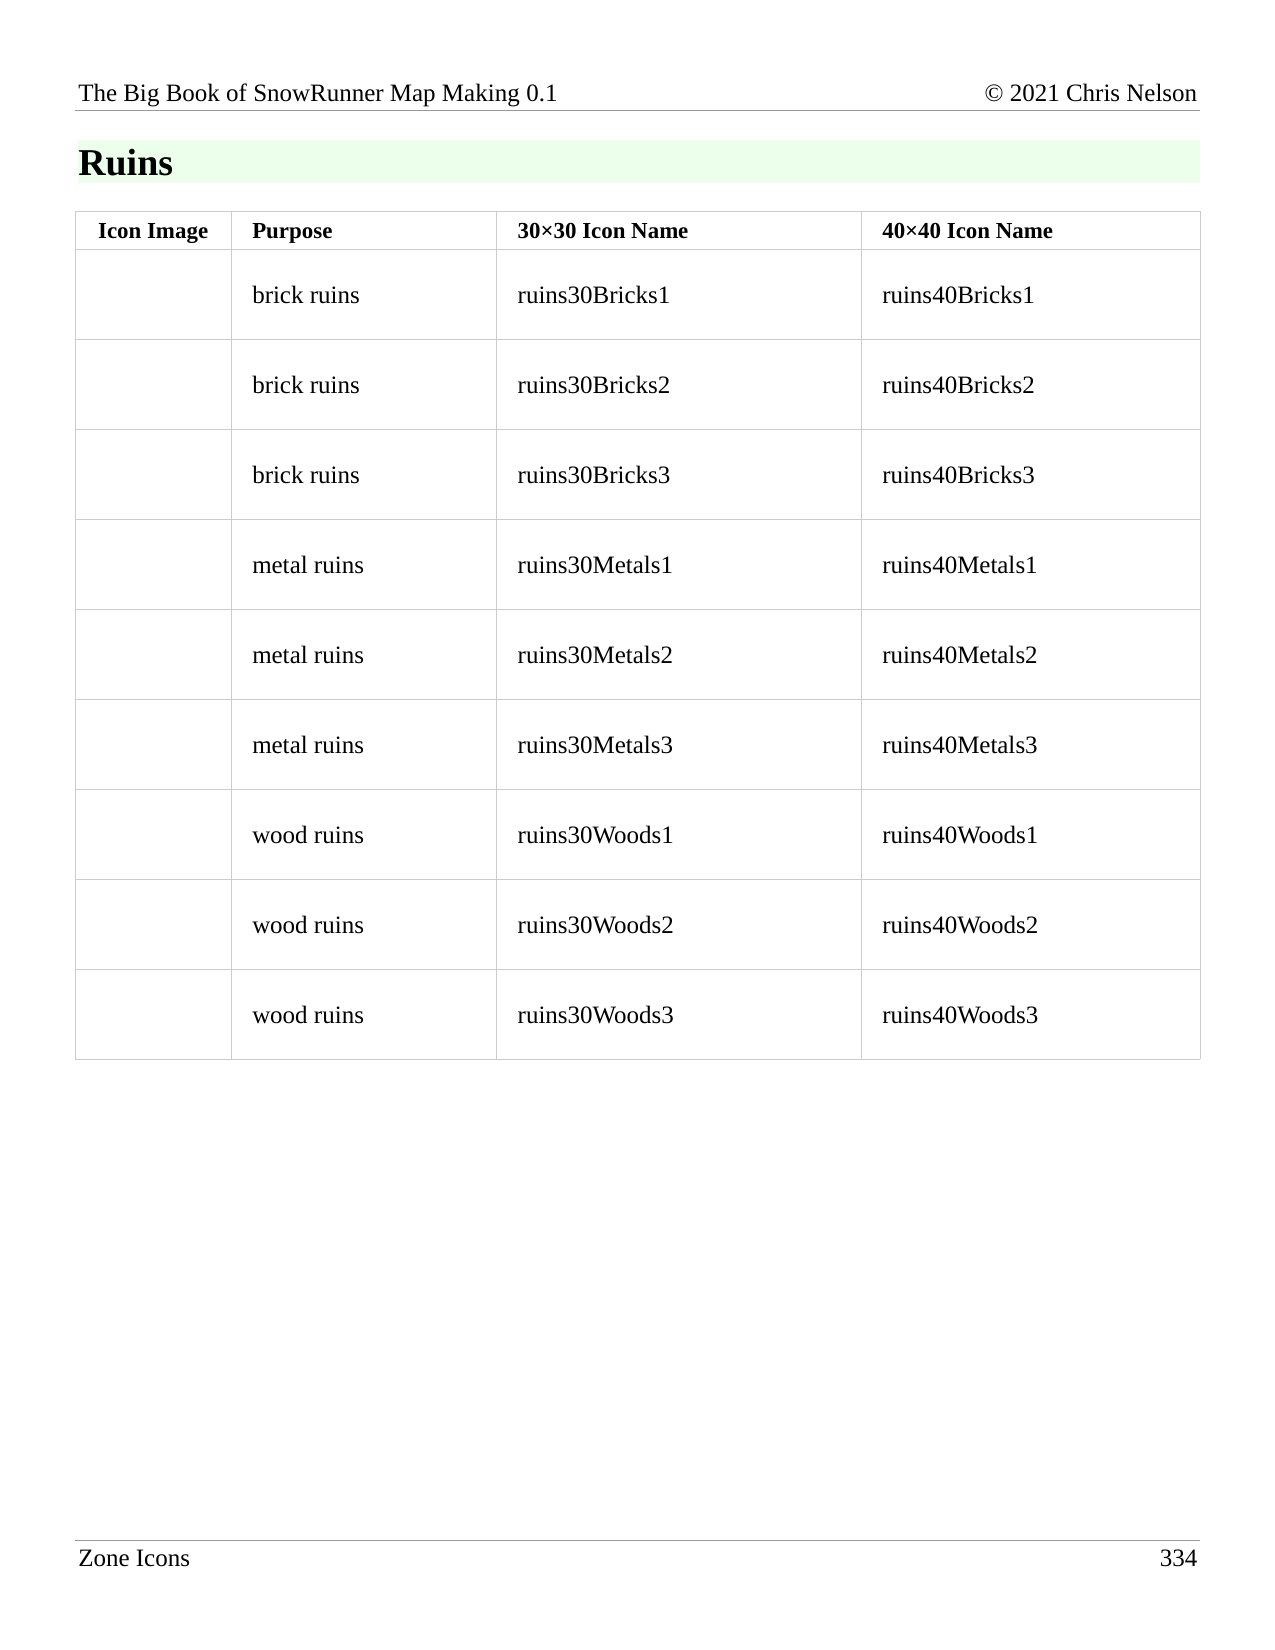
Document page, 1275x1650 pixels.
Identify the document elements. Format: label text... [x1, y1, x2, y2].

table_cell ruins30Woods1 [497, 790, 861, 879]
table_cell ruins40Metals2 [862, 610, 1200, 699]
table_cell ruins30Woods2 [497, 880, 861, 969]
table_cell brick ruins [232, 250, 496, 339]
table_cell ruins30Bricks3 [497, 430, 861, 519]
table_cell ruins40Woods2 [862, 880, 1200, 969]
table_cell [76, 340, 231, 429]
table_cell ruins30Metals1 [497, 520, 861, 609]
table_cell ruins40Metals1 [862, 520, 1200, 609]
table_cell [76, 610, 231, 699]
table_header 40×40 Icon Name [862, 212, 1200, 249]
table_cell ruins30Metals3 [497, 700, 861, 789]
table_cell metal ruins [232, 700, 496, 789]
table_cell [76, 790, 231, 879]
table_cell ruins40Bricks1 [862, 250, 1200, 339]
table_header Icon Image [76, 212, 231, 249]
table_cell wood ruins [232, 880, 496, 969]
table_cell ruins30Bricks2 [497, 340, 861, 429]
table_cell brick ruins [232, 430, 496, 519]
table_cell [76, 250, 231, 339]
table_cell wood ruins [232, 970, 496, 1059]
table_cell ruins40Woods1 [862, 790, 1200, 879]
table_cell [76, 430, 231, 519]
subtitle Ruins [78, 140, 1200, 183]
table_cell metal ruins [232, 520, 496, 609]
table_cell ruins40Bricks2 [862, 340, 1200, 429]
table_cell wood ruins [232, 790, 496, 879]
table_cell ruins40Metals3 [862, 700, 1200, 789]
table_cell metal ruins [232, 610, 496, 699]
table_cell brick ruins [232, 340, 496, 429]
table_cell ruins30Woods3 [497, 970, 861, 1059]
table_cell [76, 520, 231, 609]
table_cell ruins40Woods3 [862, 970, 1200, 1059]
table_cell [76, 970, 231, 1059]
table_cell ruins40Bricks3 [862, 430, 1200, 519]
table_header Purpose [232, 212, 496, 249]
table_cell ruins30Metals2 [497, 610, 861, 699]
table_header 30×30 Icon Name [497, 212, 861, 249]
table_cell ruins30Bricks1 [497, 250, 861, 339]
table_cell [76, 700, 231, 789]
table_cell [76, 880, 231, 969]
